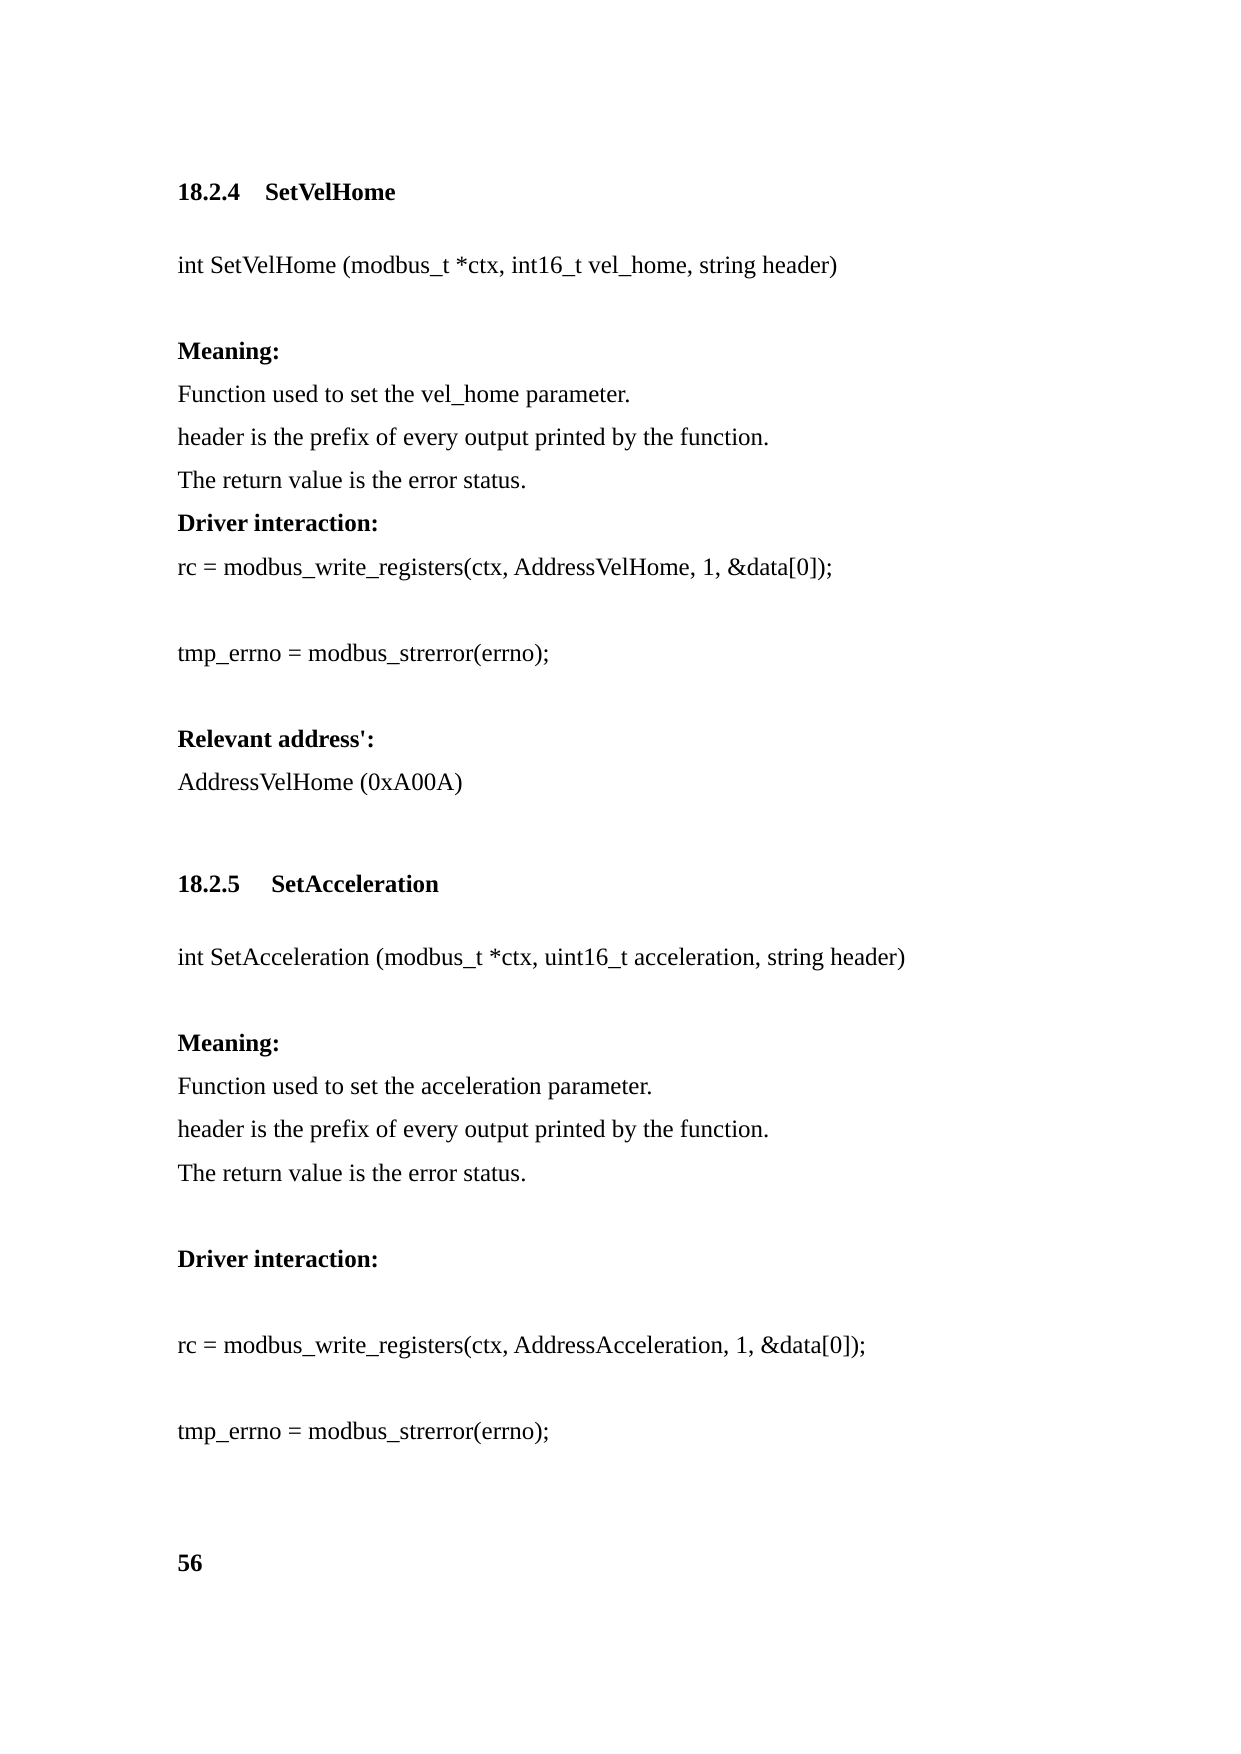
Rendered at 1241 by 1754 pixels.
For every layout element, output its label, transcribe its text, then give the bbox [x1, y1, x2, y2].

text The return value is the error status. [177, 1158, 1063, 1186]
text Driver interaction: [177, 508, 1063, 537]
text Function used to set the acceleration parameter. [177, 1071, 1063, 1100]
subtitle SetVelHome [177, 177, 1063, 206]
text int SetAcceleration (modbus_t *ctx, uint16_t acceleration, string header) [177, 942, 1063, 971]
text rc = modbus_write_registers(ctx, AddressAcceleration, 1, &data[0]); [177, 1330, 1063, 1359]
text Meaning: [177, 336, 1063, 365]
text tmp_errno = modbus_strerror(errno); [177, 1416, 1063, 1445]
text Relevant address': [177, 724, 1063, 753]
text The return value is the error status. [177, 465, 1063, 494]
text header is the prefix of every output printed by the function. [177, 1114, 1063, 1143]
text rc = modbus_write_registers(ctx, AddressVelHome, 1, &data[0]); [177, 552, 1063, 580]
text Driver interaction: [177, 1244, 1063, 1273]
text Meaning: [177, 1028, 1063, 1057]
text tmp_errno = modbus_strerror(errno); [177, 638, 1063, 667]
text Function used to set the vel_home parameter. [177, 379, 1063, 408]
text int SetVelHome (modbus_t *ctx, int16_t vel_home, string header) [177, 250, 1063, 278]
subtitle SetAcceleration [177, 869, 1063, 898]
text header is the prefix of every output printed by the function. [177, 422, 1063, 451]
text AddressVelHome (0xA00A) [177, 767, 1063, 796]
